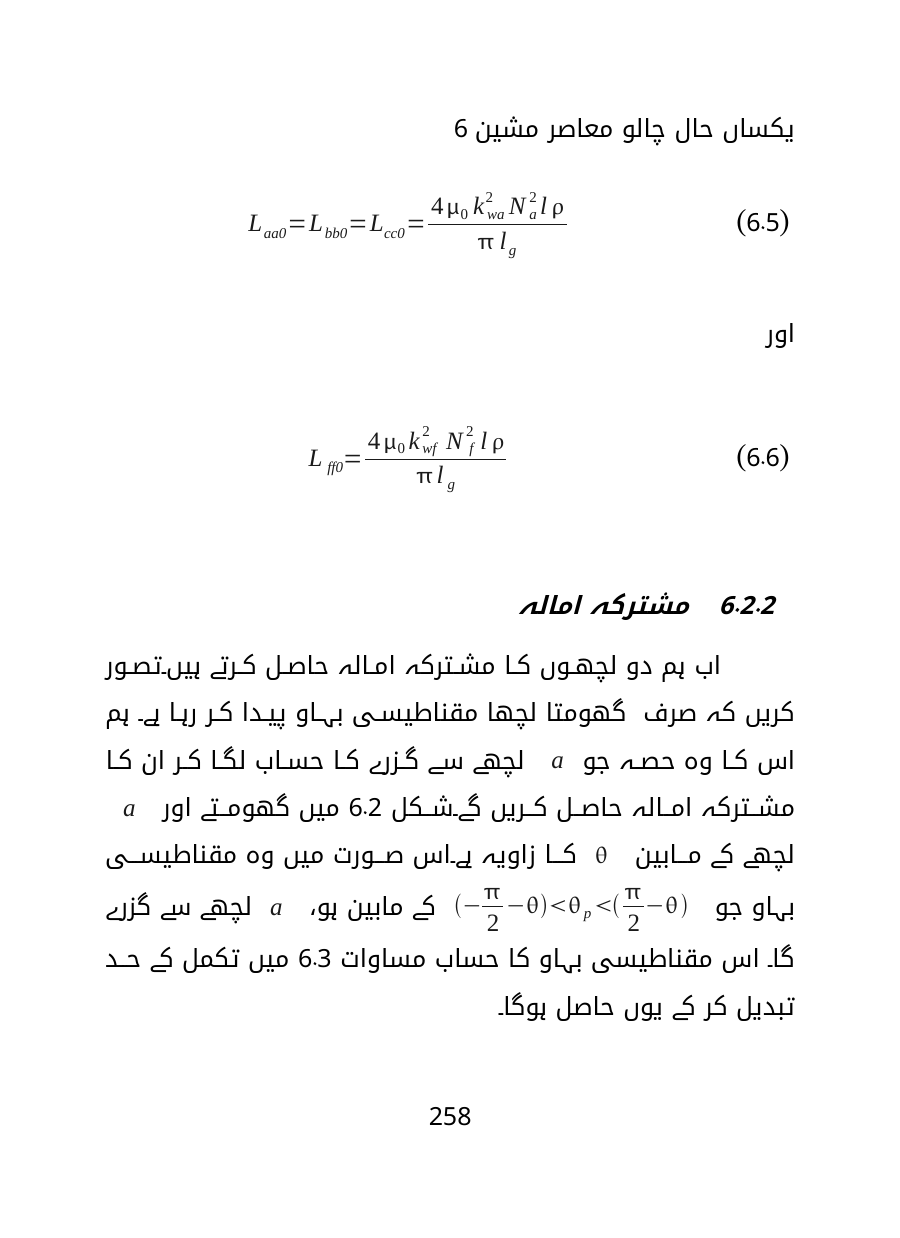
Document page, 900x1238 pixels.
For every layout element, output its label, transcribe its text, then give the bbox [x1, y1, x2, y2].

table_header (6.6) [718, 417, 795, 511]
table_header (6.5) [718, 182, 795, 276]
subtitle مشترکہ امالہ [105, 582, 718, 630]
table_header [105, 417, 718, 511]
text اب ہم دو لچھوں کا مشترکہ امالہ حاصل کرتے ہیں۔تصور کریں کہ صرف گھومتا لچھا مقناطیسی بہاو پیدا کر رہا ہے۔ ہم اس کا وہ حصہ جو لچھے سے گزرے کا حساب لگا کر ان کا مشترکہ امالہ حاصل کریں گے۔شکل 6.2 میں گھومتے اور لچھے کے مابین کا زاویہ ہے۔اس صورت میں وہ مقناطیسی بہاو جو کے مابین ہو، لچھے سے گزرے گا۔ اس مقناطیسی بہاو کا حساب مساوات 6.3 میں تکمل کے حد تبدیل کر کے یوں حاصل ہوگا۔ [105, 642, 795, 1030]
table_header [105, 182, 718, 276]
text اور [105, 310, 795, 358]
